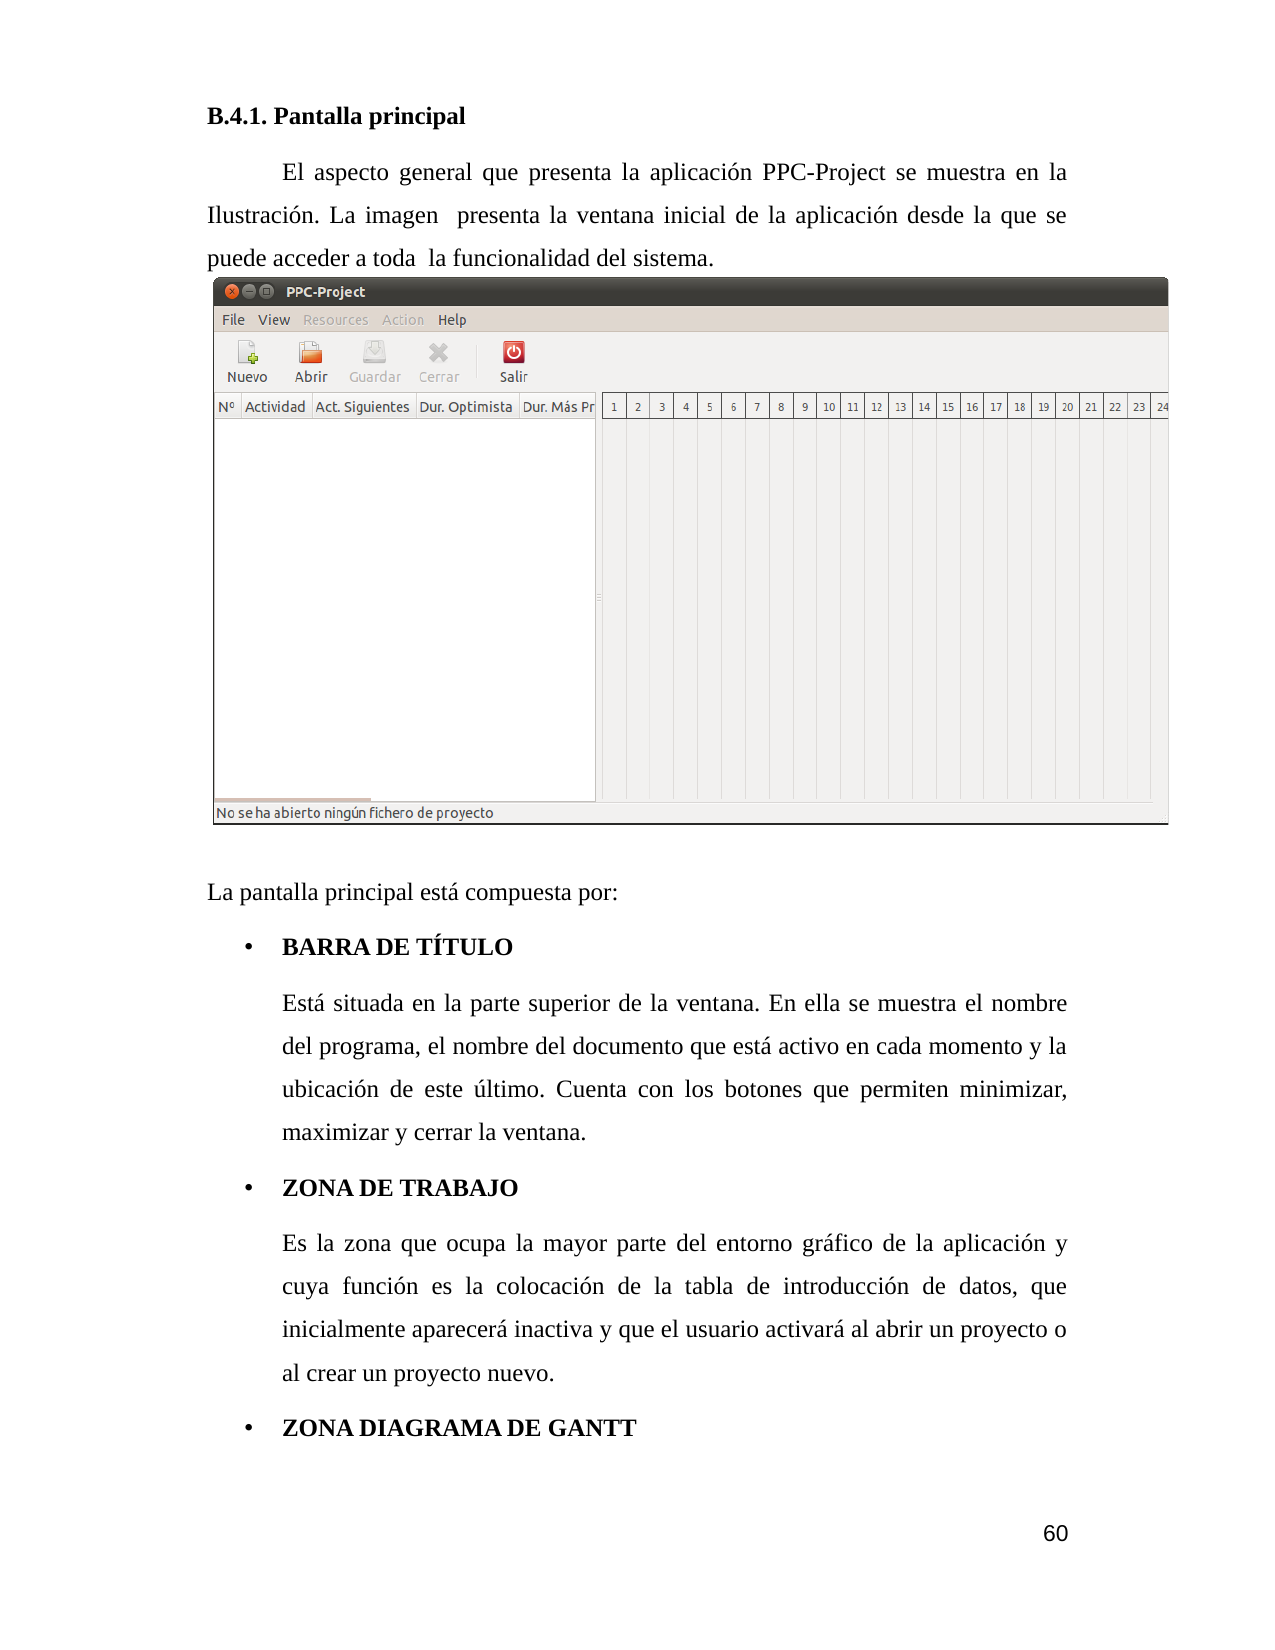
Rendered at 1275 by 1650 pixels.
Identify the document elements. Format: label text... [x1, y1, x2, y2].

text Es la zona que ocupa la mayor parte del entorno gráfico de la aplicación y cuya función es la colocación de la tabla de introducción de datos, que inicialmente aparecerá inactiva y que el usuario activará al abrir un proyecto o al crear un proyecto nuevo. [282, 1228, 1068, 1386]
text La pantalla principal está compuesta por: [207, 877, 1068, 906]
text El aspecto general que presenta la aplicación PPC-Project se muestra en la Ilustración. La imagen presenta la ventana inicial de la aplicación desde la que se puede acceder a toda la funcionalidad del sistema. [207, 157, 1068, 272]
list BARRA DE TÍTULO [244, 932, 1068, 961]
list ZONA DIAGRAMA DE GANTT [244, 1413, 1068, 1442]
list ZONA DE TRABAJO [244, 1173, 1068, 1202]
text B.4.1. Pantalla principal [207, 101, 1068, 130]
text Está situada en la parte superior de la ventana. En ella se muestra el nombre del programa, el nombre del documento que está activo en cada momento y la ubicación de este último. Cuenta con los botones que permiten minimizar, maximizar y cerrar la ventana. [282, 988, 1068, 1146]
